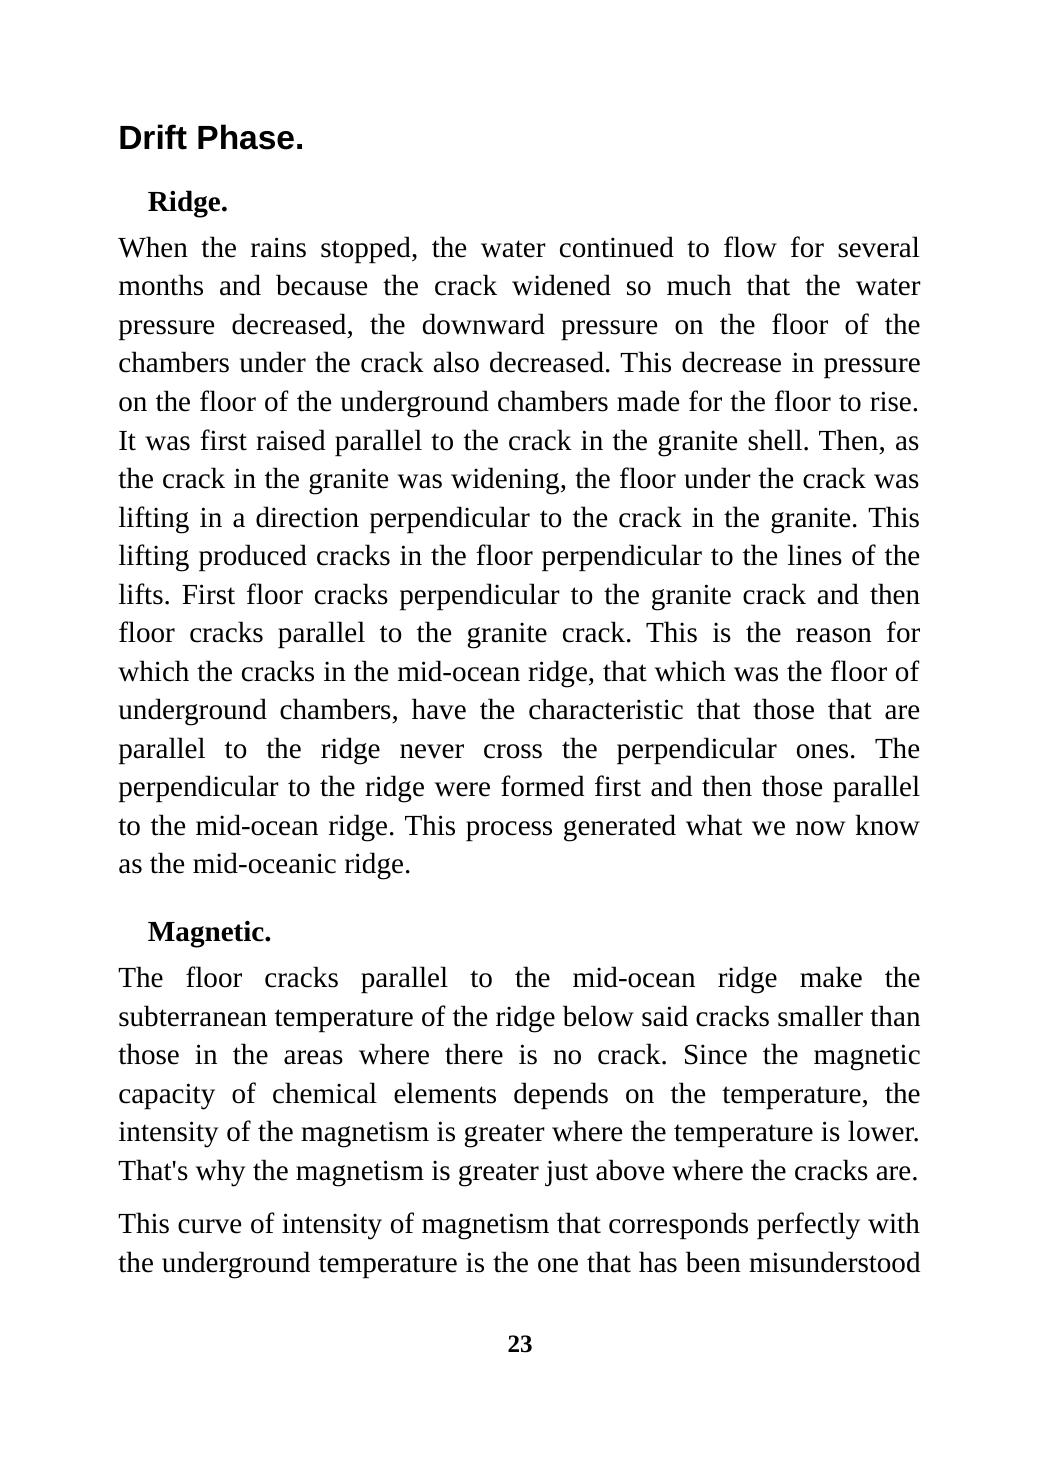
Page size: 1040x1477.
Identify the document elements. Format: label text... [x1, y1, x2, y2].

subtitle Magnetic. [148, 914, 921, 948]
text The floor cracks parallel to the mid-ocean ridge make the subterranean temperature of the ridge below said cracks smaller than those in the areas where there is no crack. Since the magnetic capacity of chemical elements depends on the temperature, the intensity of the magnetism is greater where the temperature is lower. That's why the magnetism is greater just above where the cracks are. [118, 960, 921, 1187]
text When the rains stopped, the water continued to flow for several months and because the crack widened so much that the water pressure decreased, the downward pressure on the floor of the chambers under the crack also decreased. This decrease in pressure on the floor of the underground chambers made for the floor to rise. It was first raised parallel to the crack in the granite shell. Then, as the crack in the granite was widening, the floor under the crack was lifting in a direction perpendicular to the crack in the granite. This lifting produced cracks in the floor perpendicular to the lines of the lifts. First floor cracks perpendicular to the granite crack and then floor cracks parallel to the granite crack. This is the reason for which the cracks in the mid-ocean ridge, that which was the floor of underground chambers, have the characteristic that those that are parallel to the ridge never cross the perpendicular ones. The perpendicular to the ridge were formed first and then those parallel to the mid-ocean ridge. This process generated what we now know as the mid-oceanic ridge. [118, 230, 921, 880]
subtitle Ridge. [148, 184, 921, 217]
subtitle Drift Phase. [118, 118, 921, 157]
text This curve of intensity of magnetism that corresponds perfectly with the underground temperature is the one that has been misunderstood [118, 1206, 921, 1278]
